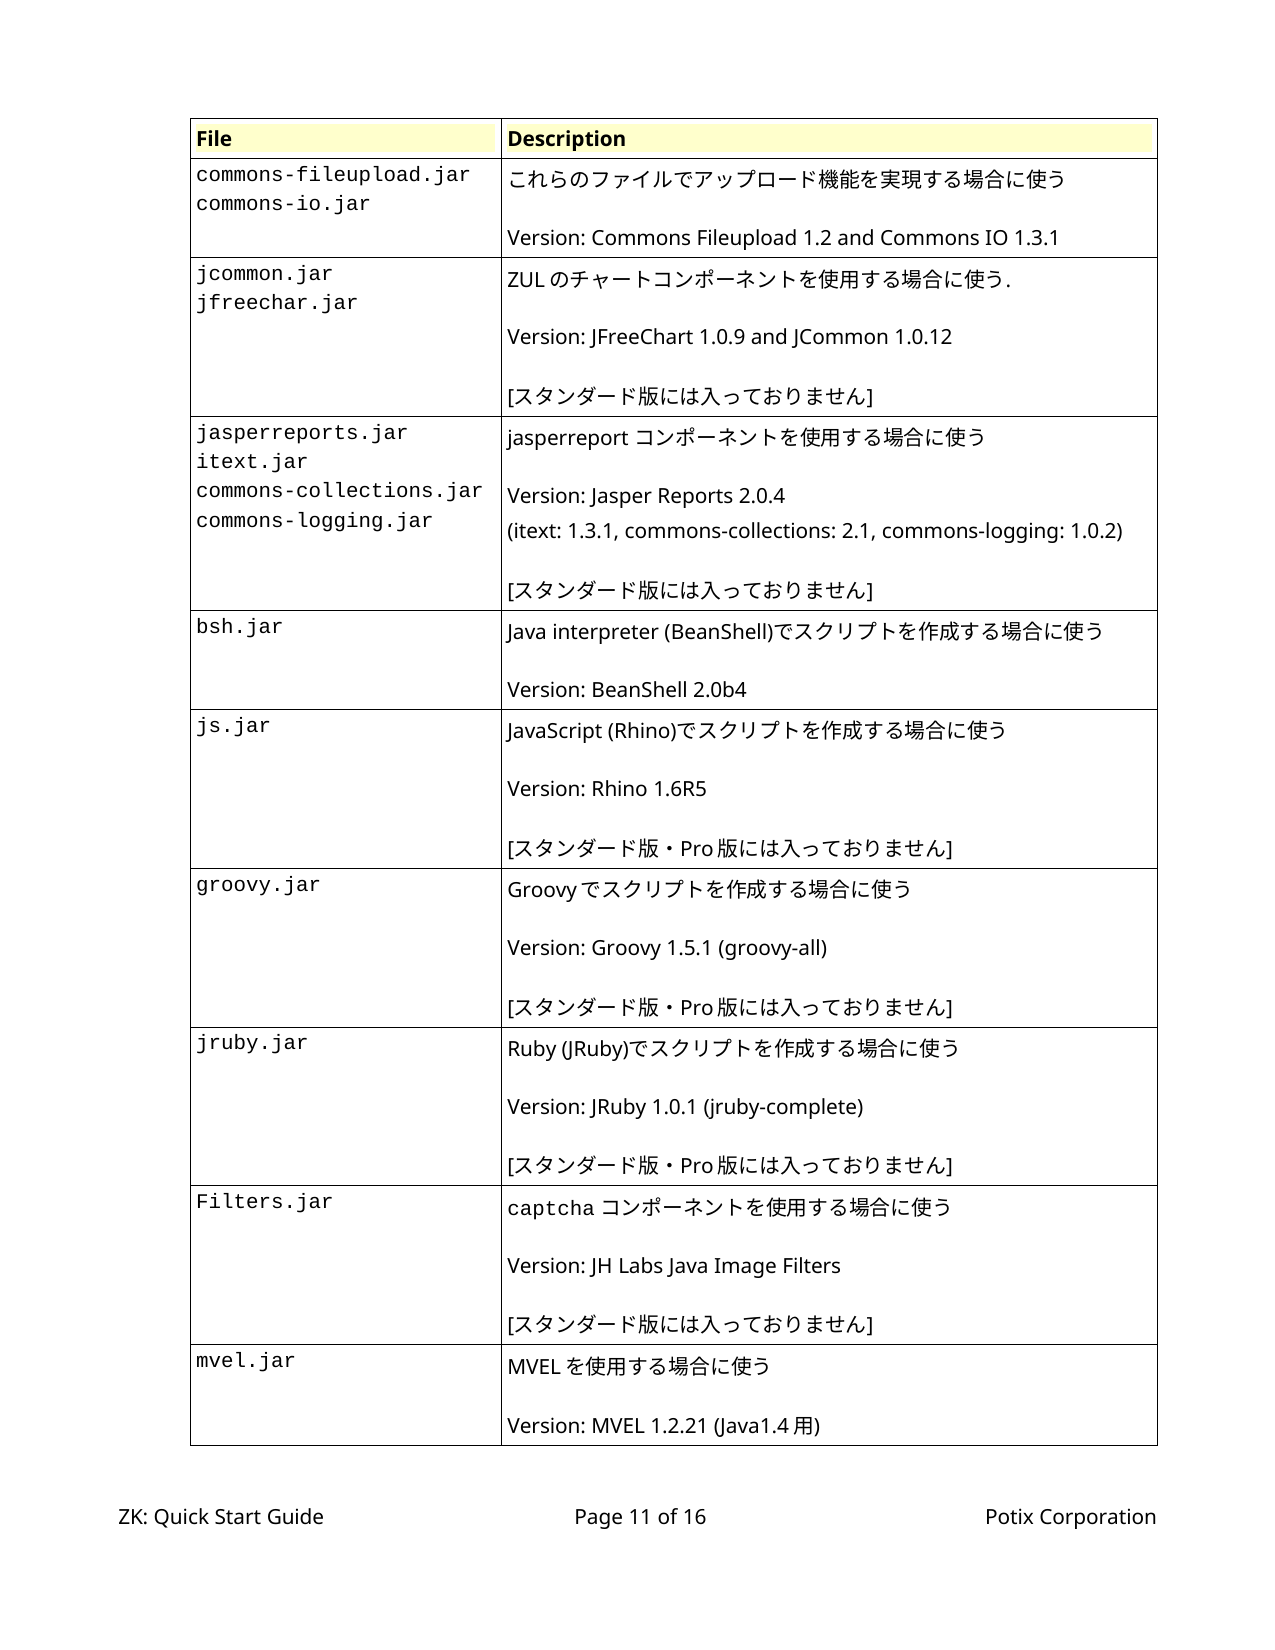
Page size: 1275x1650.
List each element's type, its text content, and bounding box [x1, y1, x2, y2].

table_cell captcha コンポーネントを使用する場合に使う Version: JH Labs Java Image Filters [スタンダード版には入っておりません] [502, 1186, 1157, 1344]
table_cell JavaScript (Rhino)でスクリプトを作成する場合に使う Version: Rhino 1.6R5 [スタンダード版・Pro版には入っておりません] [502, 710, 1157, 868]
table_cell Filters.jar [191, 1186, 501, 1344]
table_cell Groovyでスクリプトを作成する場合に使う Version: Groovy 1.5.1 (groovy-all) [スタンダード版・Pro版には入っておりません] [502, 869, 1157, 1027]
table_cell mvel.jar [191, 1345, 501, 1445]
table_cell jruby.jar [191, 1028, 501, 1185]
table_header Description [502, 119, 1157, 158]
table_cell jasperreports.jar itext.jar commons-collections.jar commons-logging.jar [191, 417, 501, 610]
table_cell groovy.jar [191, 869, 501, 1027]
table_cell MVELを使用する場合に使う Version: MVEL 1.2.21 (Java1.4用) [502, 1345, 1157, 1445]
table_cell commons-fileupload.jar commons-io.jar [191, 159, 501, 257]
table_cell jasperreport コンポーネントを使用する場合に使う Version: Jasper Reports 2.0.4 (itext: 1.3.1, commons-collections: 2.1, commons-logging: 1.0.2) [スタンダード版には入っておりません] [502, 417, 1157, 610]
table_cell ZULのチャートコンポーネントを使用する場合に使う. Version: JFreeChart 1.0.9 and JCommon 1.0.12 [スタンダード版には入っておりません] [502, 258, 1157, 416]
table_cell bsh.jar [191, 611, 501, 709]
table_cell Java interpreter (BeanShell)でスクリプトを作成する場合に使う Version: BeanShell 2.0b4 [502, 611, 1157, 709]
table_cell jcommon.jar jfreechar.jar [191, 258, 501, 416]
table_cell Ruby (JRuby)でスクリプトを作成する場合に使う Version: JRuby 1.0.1 (jruby-complete) [スタンダード版・Pro版には入っておりません] [502, 1028, 1157, 1185]
table_header File [191, 119, 501, 158]
table_cell js.jar [191, 710, 501, 868]
table_cell これらのファイルでアップロード機能を実現する場合に使う Version: Commons Fileupload 1.2 and Commons IO 1.3.1 [502, 159, 1157, 257]
